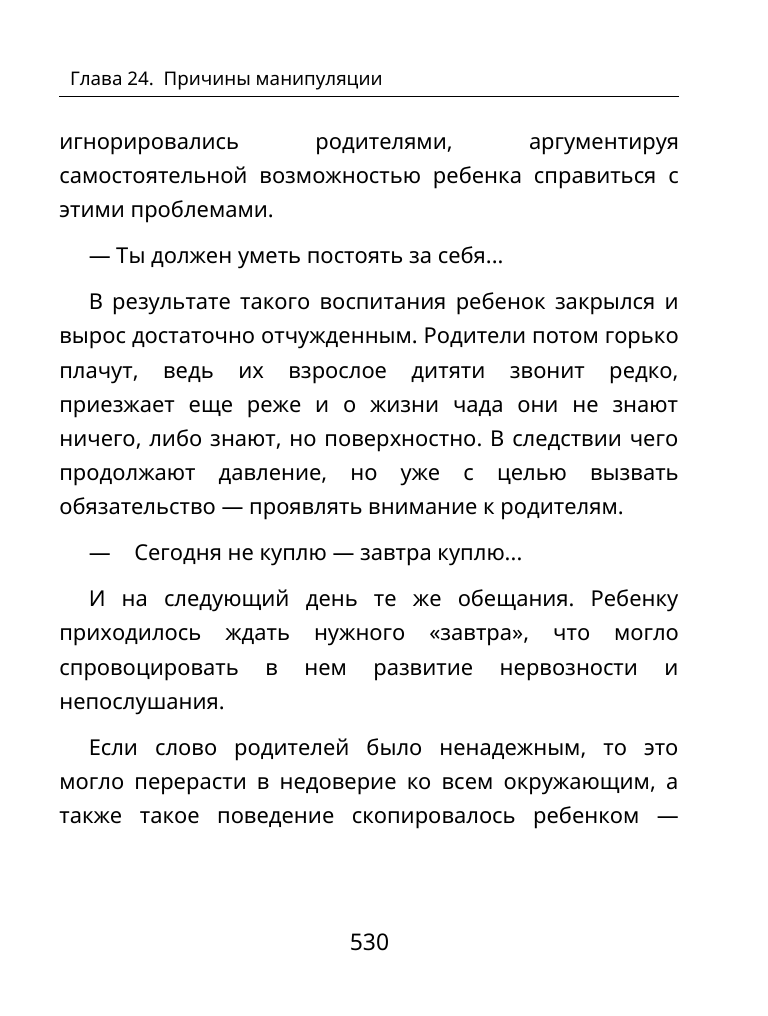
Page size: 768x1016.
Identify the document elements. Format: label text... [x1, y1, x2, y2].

text В результате такого воспитания ребенок закрылся и вырос достаточно отчужденным. Родители потом горько плачут, ведь их взрослое дитяти звонит редко, приезжает еще реже и о жизни чада они не знают ничего, либо знают, но поверхностно. В следствии чего продолжают давление, но уже с целью вызвать обязательство — проявлять внимание к родителям. [59, 286, 679, 521]
text И на следующий день те же обещания. Ребенку приходилось ждать нужного «завтра», что могло спровоцировать в нем развитие нервозности и непослушания. [59, 583, 679, 715]
list Сегодня не куплю — завтра куплю... [59, 537, 679, 567]
text Если слово родителей было ненадежным, то это могло перерасти в недоверие ко всем окружающим, а также такое поведение скопировалось ребенком — [59, 732, 679, 830]
text игнорировались родителями, аргументируя самостоятельной возможностью ребенка справиться с этими проблемами. [59, 126, 679, 224]
text — Ты должен уметь постоять за себя... [59, 240, 679, 270]
